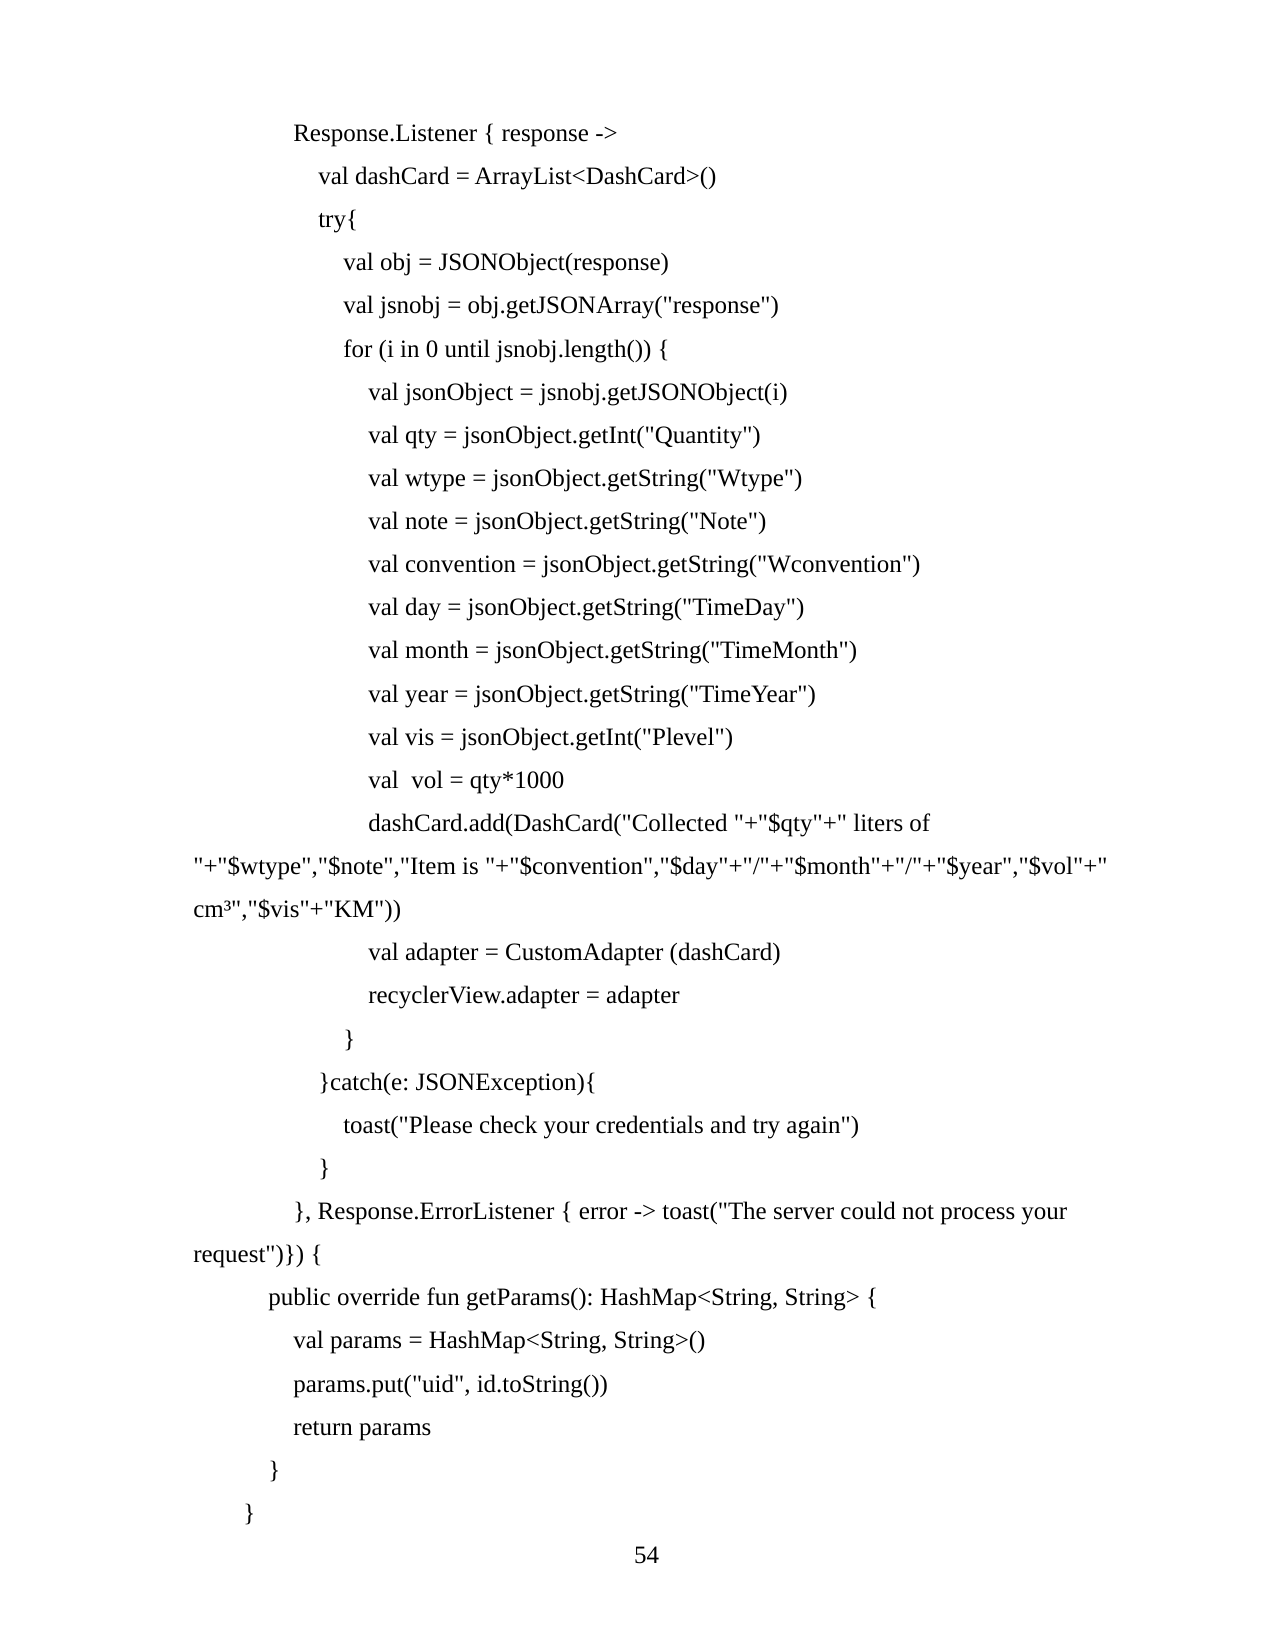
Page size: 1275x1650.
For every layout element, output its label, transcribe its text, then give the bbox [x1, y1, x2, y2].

text val jsonObject = jsnobj.getJSONObject(i) [193, 377, 1157, 406]
text val dashCard = ArrayList<DashCard>() [193, 161, 1157, 190]
text val vis = jsonObject.getInt("Plevel") [193, 722, 1157, 751]
text dashCard.add(DashCard("Collected "+"$qty"+" liters of "+"$wtype","$note","Item is "+"$convention","$day"+"/"+"$month"+"/"+"$year","$vol"+" cm³","$vis"+"KM")) [193, 808, 1157, 923]
text val day = jsonObject.getString("TimeDay") [193, 592, 1157, 621]
text recyclerView.adapter = adapter [193, 981, 1157, 1009]
text }catch(e: JSONException){ [193, 1067, 1157, 1096]
text val adapter = CustomAdapter (dashCard) [193, 937, 1157, 966]
text for (i in 0 until jsnobj.length()) { [193, 334, 1157, 362]
text toast("Please check your credentials and try again") [193, 1110, 1157, 1139]
text return params [193, 1412, 1157, 1441]
text val jsnobj = obj.getJSONArray("response") [193, 291, 1157, 319]
text val obj = JSONObject(response) [193, 247, 1157, 276]
text val params = HashMap<String, String>() [193, 1326, 1157, 1354]
text val wtype = jsonObject.getString("Wtype") [193, 463, 1157, 492]
text try{ [193, 204, 1157, 233]
text val qty = jsonObject.getInt("Quantity") [193, 420, 1157, 449]
text } [193, 1024, 1157, 1052]
text params.put("uid", id.toString()) [193, 1369, 1157, 1397]
text val vol = qty*1000 [193, 765, 1157, 794]
text val year = jsonObject.getString("TimeYear") [193, 679, 1157, 707]
text public override fun getParams(): HashMap<String, String> { [193, 1282, 1157, 1311]
text }, Response.ErrorListener { error -> toast("The server could not process your request")}) { [193, 1196, 1157, 1268]
text } [193, 1455, 1157, 1484]
text } [193, 1498, 1157, 1527]
text val month = jsonObject.getString("TimeMonth") [193, 636, 1157, 664]
text Response.Listener { response -> [193, 118, 1157, 147]
text } [193, 1153, 1157, 1182]
text val convention = jsonObject.getString("Wconvention") [193, 549, 1157, 578]
text val note = jsonObject.getString("Note") [193, 506, 1157, 535]
